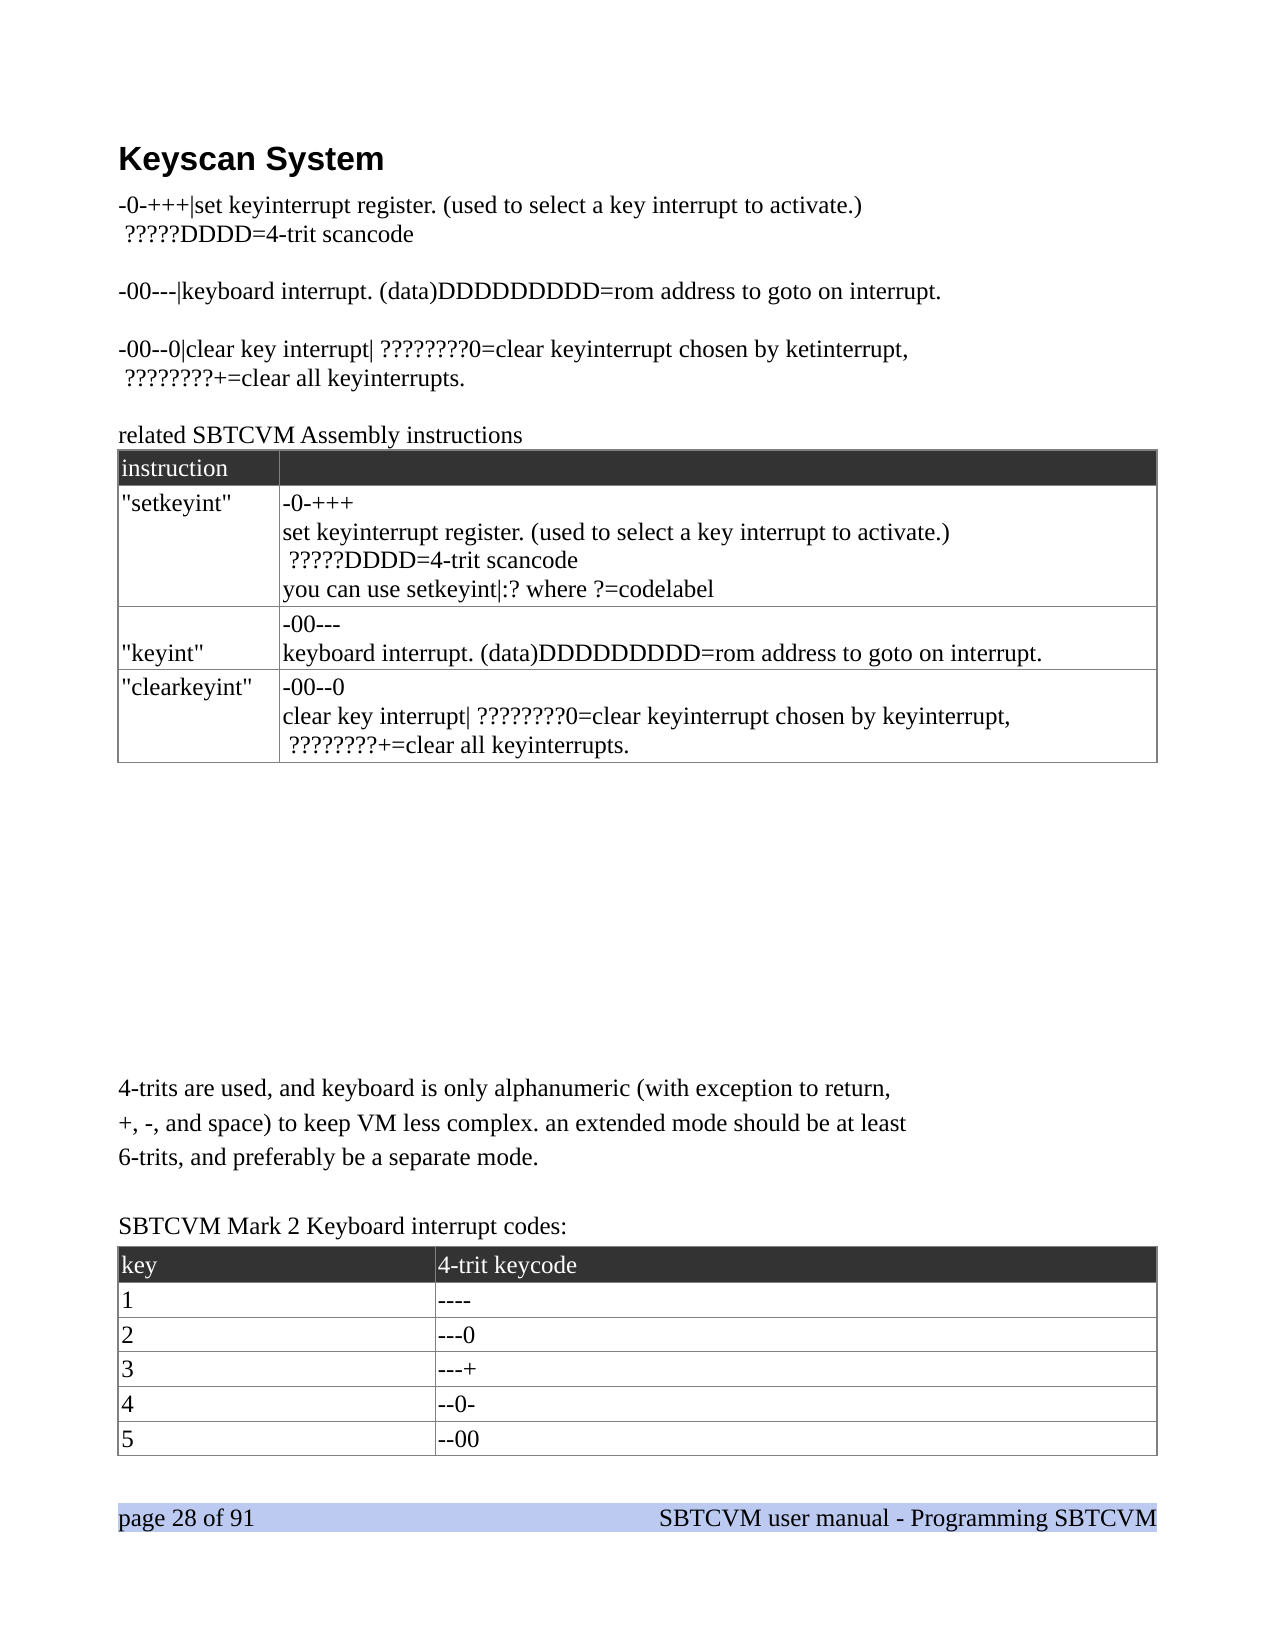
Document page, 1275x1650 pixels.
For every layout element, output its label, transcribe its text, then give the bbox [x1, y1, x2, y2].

table_cell "keyint" [119, 607, 279, 669]
table_cell --00 [436, 1422, 1156, 1455]
table_cell -0-+++ set keyinterrupt register. (used to select a key interrupt to activate.) ?????DDDD=4-trit scancode you can use setkeyint|:? where ?=codelabel [280, 486, 1156, 606]
table_cell -00--0 clear key interrupt| ????????0=clear keyinterrupt chosen by keyinterrupt, ????????+=clear all keyinterrupts. [280, 670, 1156, 762]
table_cell 4 [119, 1387, 435, 1421]
table_cell 5 [119, 1422, 435, 1455]
table_header [280, 451, 1156, 485]
table_cell ---0 [436, 1318, 1156, 1351]
table_cell 1 [119, 1283, 435, 1317]
text 4-trits are used, and keyboard is only alphanumeric (with exception to return, +, -, and space) to keep VM less complex. an extended mode should be at least 6-trits, and preferably be a separate mode. SBTCVM Mark 2 Keyboard interrupt codes: [118, 763, 1157, 1240]
table_cell ---- [436, 1283, 1156, 1317]
table_cell ---+ [436, 1352, 1156, 1386]
table_header instruction [119, 451, 279, 485]
table_cell "clearkeyint" [119, 670, 279, 762]
table_header key [119, 1247, 435, 1282]
table_cell "setkeyint" [119, 486, 279, 606]
table_cell --0- [436, 1387, 1156, 1421]
table_cell 2 [119, 1318, 435, 1351]
subtitle Keyscan System [118, 139, 1157, 178]
text -0-+++|set keyinterrupt register. (used to select a key interrupt to activate.) ?????DDDD=4-trit scancode -00---|keyboard interrupt. (data)DDDDDDDDD=rom address to goto on interrupt. -00--0|clear key interrupt| ????????0=clear keyinterrupt chosen by ketinterrupt, ????????+=clear all keyinterrupts. related SBTCVM Assembly instructions [118, 190, 1157, 449]
table_cell 3 [119, 1352, 435, 1386]
table_cell -00--- keyboard interrupt. (data)DDDDDDDDD=rom address to goto on interrupt. [280, 607, 1156, 669]
table_header 4-trit keycode [436, 1247, 1156, 1282]
